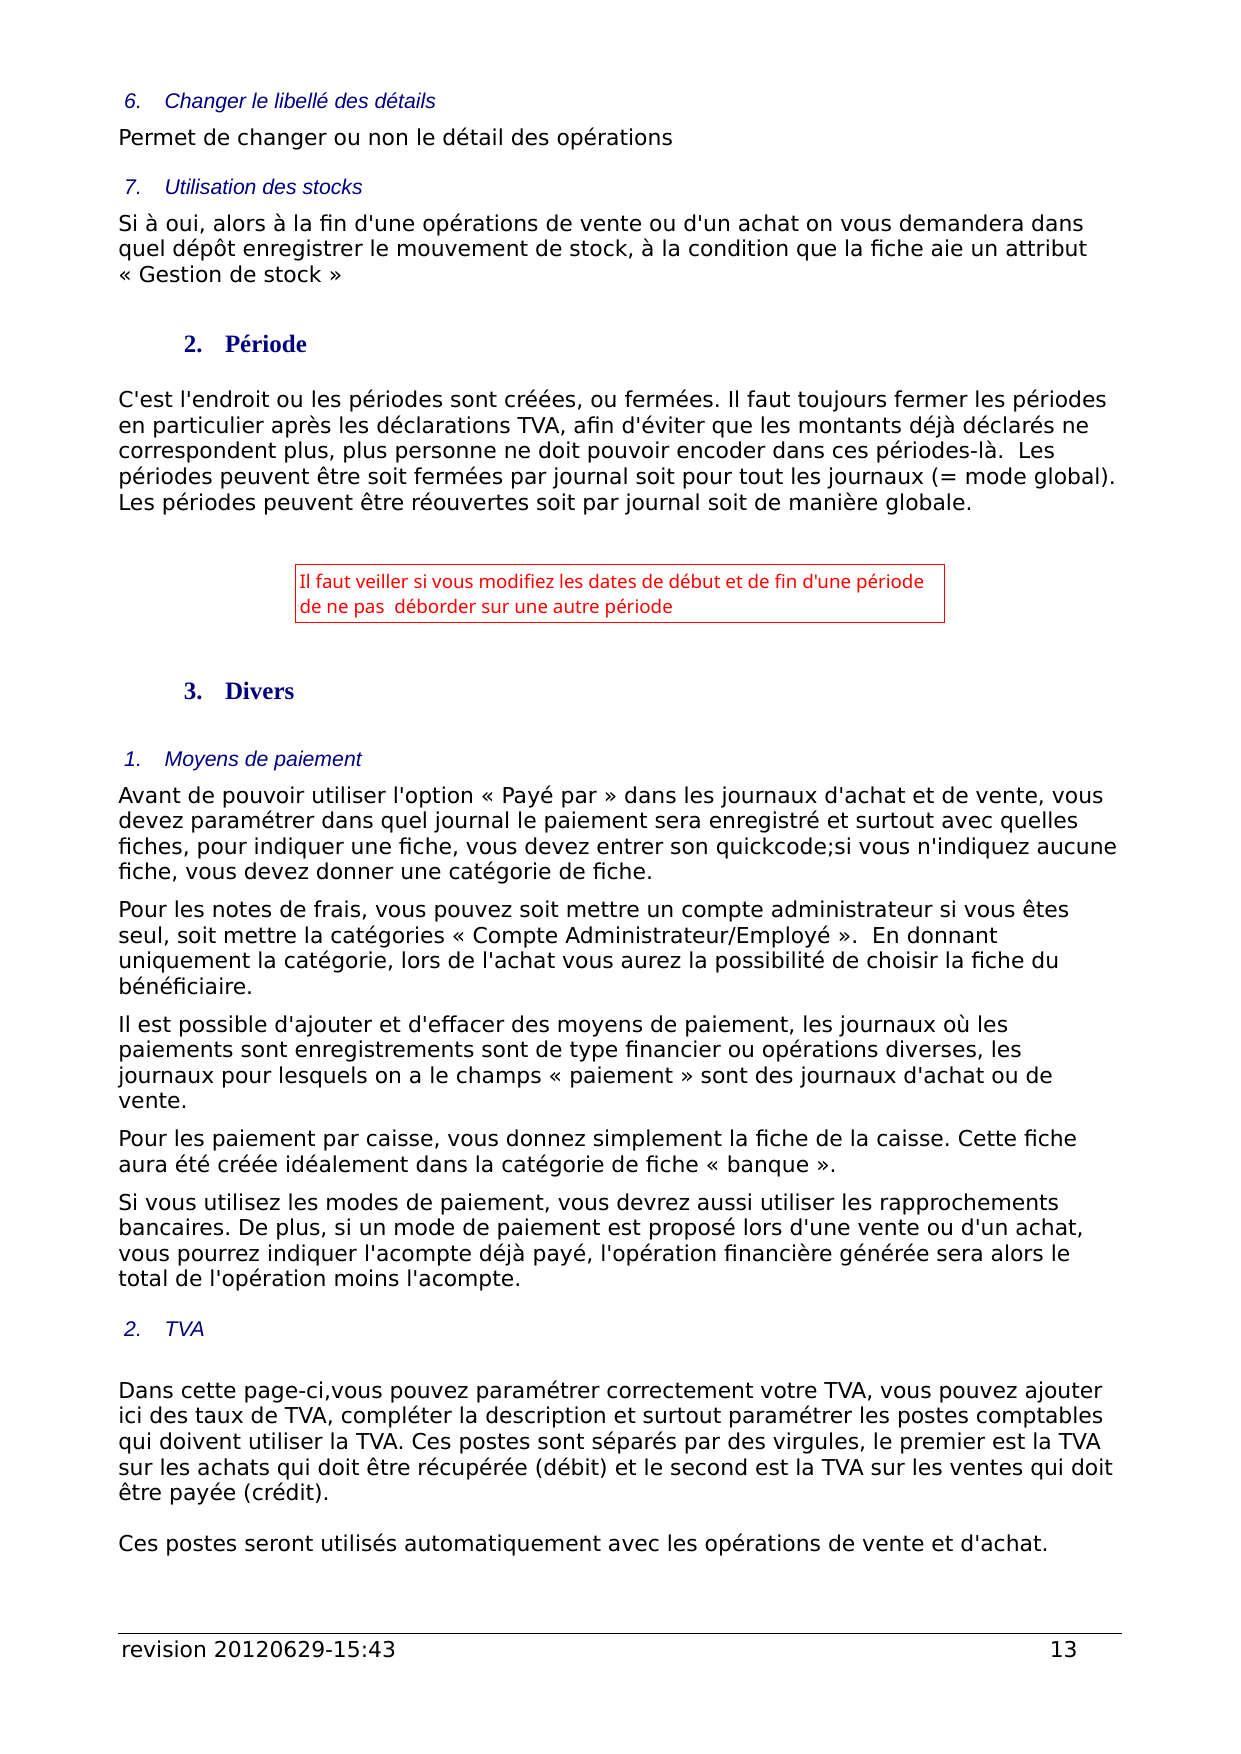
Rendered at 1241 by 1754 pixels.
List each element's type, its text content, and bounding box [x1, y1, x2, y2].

text C'est l'endroit ou les périodes sont créées, ou fermées. Il faut toujours fermer les périodes en particulier après les déclarations TVA, afin d'éviter que les montants déjà déclarés ne correspondent plus, plus personne ne doit pouvoir encoder dans ces périodes-là. Les périodes peuvent être soit fermées par journal soit pour tout les journaux (= mode global). Les périodes peuvent être réouvertes soit par journal soit de manière globale. [118, 388, 1122, 515]
subtitle Période [177, 329, 1122, 358]
text Ces postes seront utilisés automatiquement avec les opérations de vente et d'achat. [118, 1531, 1122, 1557]
text Pour les paiement par caisse, vous donnez simplement la fiche de la caisse. Cette fiche aura été créée idéalement dans la catégorie de fiche « banque ». [118, 1126, 1122, 1177]
text Si à oui, alors à la fin d'une opérations de vente ou d'un achat on vous demandera dans quel dépôt enregistrer le mouvement de stock, à la condition que la fiche aie un attribut « Gestion de stock » [118, 211, 1122, 287]
text Il est possible d'ajouter et d'effacer des moyens de paiement, les journaux où les paiements sont enregistrements sont de type financier ou opérations diverses, les journaux pour lesquels on a le champs « paiement » sont des journaux d'achat ou de vente. [118, 1012, 1122, 1114]
subtitle TVA [118, 1316, 1122, 1341]
text Avant de pouvoir utiliser l'option « Payé par » dans les journaux d'achat et de vente, vous devez paramétrer dans quel journal le paiement sera enregistré et surtout avec quelles fiches, pour indiquer une fiche, vous devez entrer son quickcode;si vous n'indiquez aucune fiche, vous devez donner une catégorie de fiche. [118, 783, 1122, 885]
subtitle Moyens de paiement [118, 746, 1122, 771]
text Dans cette page-ci,vous pouvez paramétrer correctement votre TVA, vous pouvez ajouter ici des taux de TVA, compléter la description et surtout paramétrer les postes comptables qui doivent utiliser la TVA. Ces postes sont séparés par des virgules, le premier est la TVA sur les achats qui doit être récupérée (débit) et le second est la TVA sur les ventes qui doit être payée (crédit). [118, 1378, 1122, 1506]
text Si vous utilisez les modes de paiement, vous devrez aussi utiliser les rapprochements bancaires. De plus, si un mode de paiement est proposé lors d'une vente ou d'un achat, vous pourrez indiquer l'acompte déjà payé, l'opération financière générée sera alors le total de l'opération moins l'acompte. [118, 1190, 1122, 1292]
subtitle Divers [177, 676, 1122, 705]
subtitle Changer le libellé des détails [118, 88, 1122, 113]
text Pour les notes de frais, vous pouvez soit mettre un compte administrateur si vous êtes seul, soit mettre la catégories « Compte Administrateur/Employé ». En donnant uniquement la catégorie, lors de l'achat vous aurez la possibilité de choisir la fiche du bénéficiaire. [118, 897, 1122, 999]
text Permet de changer ou non le détail des opérations [118, 125, 1122, 150]
subtitle Utilisation des stocks [118, 174, 1122, 199]
text Il faut veiller si vous modifiez les dates de début et de fin d'une période de ne pas déborder sur une autre période [296, 565, 944, 622]
